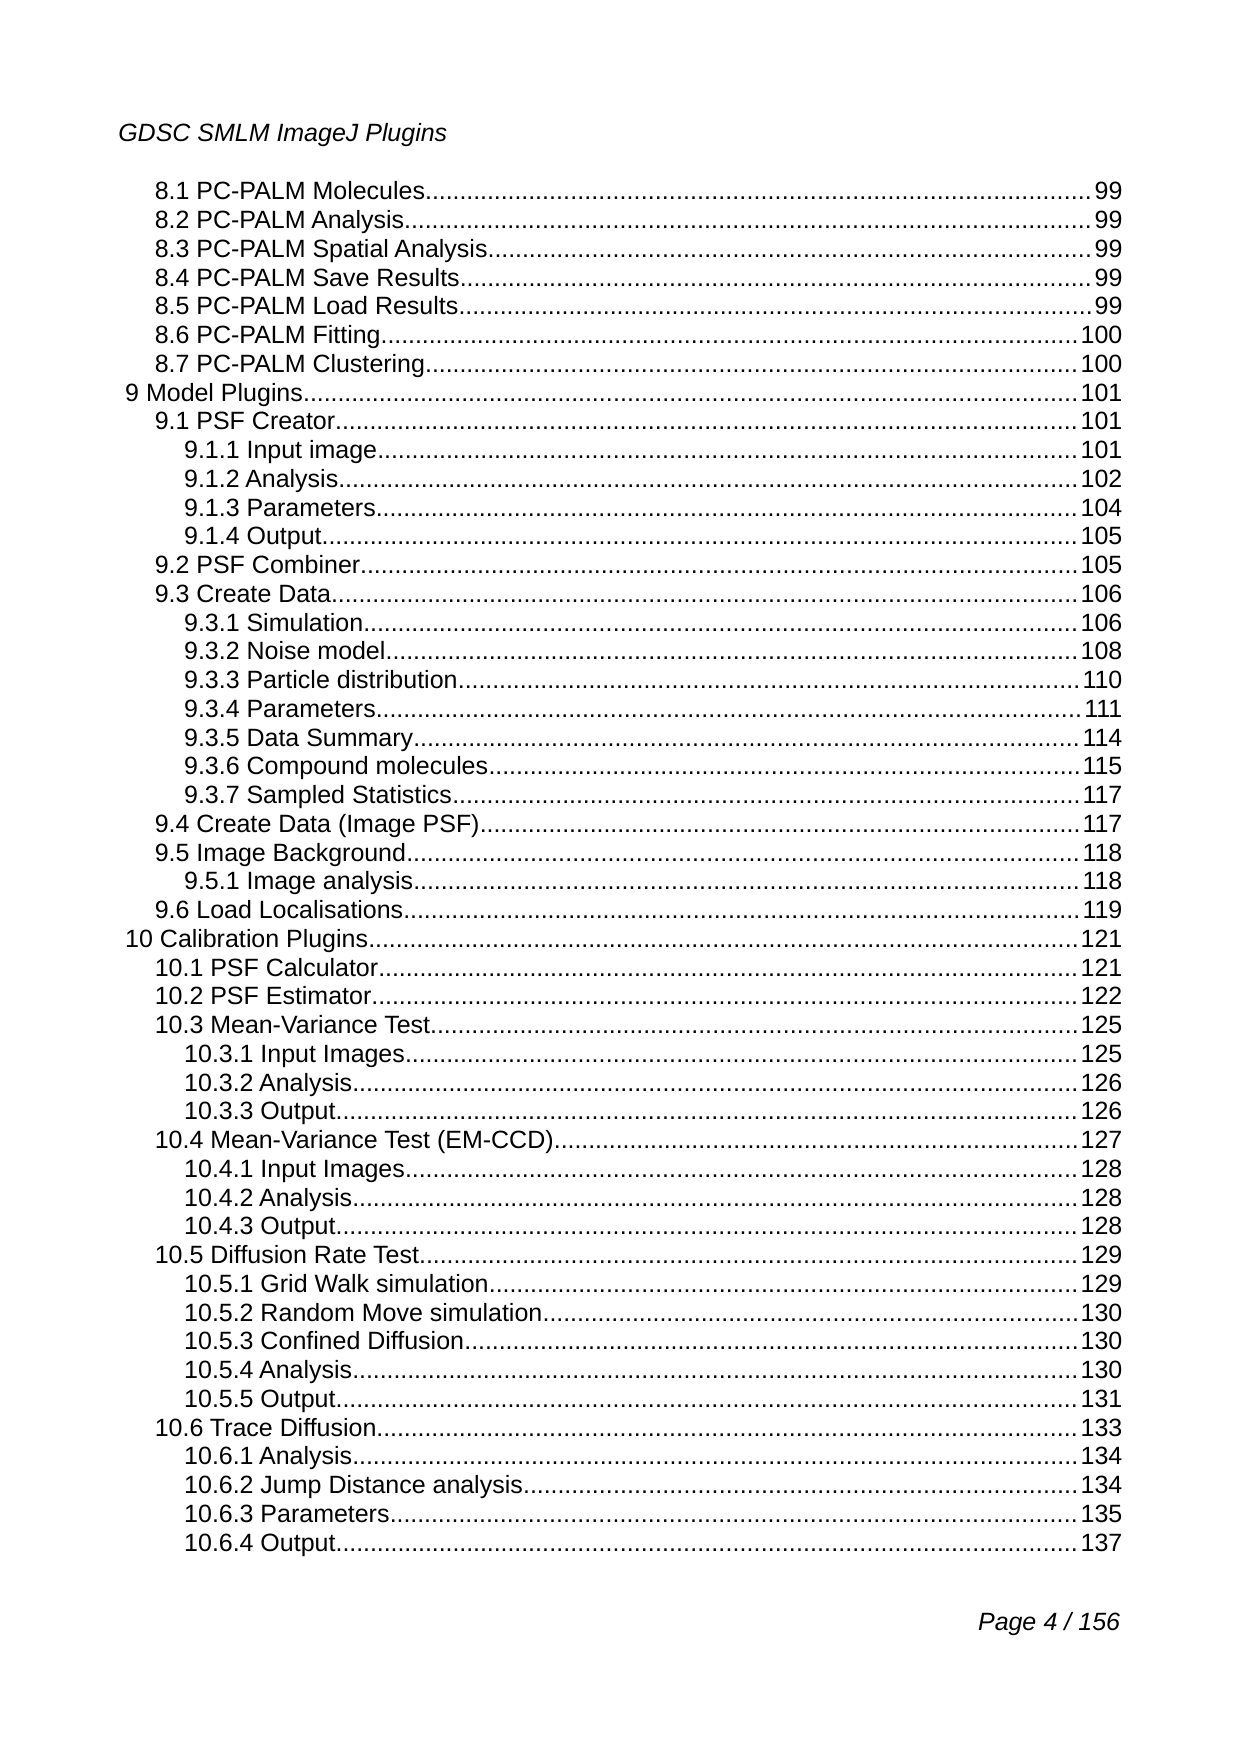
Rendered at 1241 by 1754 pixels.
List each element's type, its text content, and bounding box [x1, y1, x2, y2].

text 8.2 PC-PALM Analysis 99 [148, 205, 1122, 234]
text 10.3 Mean-Variance Test 125 [148, 1010, 1122, 1039]
text 9.3.4 Parameters 111 [177, 694, 1122, 723]
text 10.5.5 Output 131 [177, 1384, 1122, 1413]
text 10.4 Mean-Variance Test (EM-CCD) 127 [148, 1125, 1122, 1154]
text 10.5.2 Random Move simulation 130 [177, 1298, 1122, 1326]
text 9.3 Create Data 106 [148, 579, 1122, 608]
text 8.3 PC-PALM Spatial Analysis 99 [148, 234, 1122, 263]
text 9.1.3 Parameters 104 [177, 493, 1122, 521]
text 10.5.1 Grid Walk simulation 129 [177, 1269, 1122, 1298]
text 9.3.3 Particle distribution 110 [177, 665, 1122, 694]
text 8.4 PC-PALM Save Results 99 [148, 263, 1122, 291]
text 9.2 PSF Combiner 105 [148, 550, 1122, 579]
text 10.1 PSF Calculator 121 [148, 953, 1122, 981]
text 8.5 PC-PALM Load Results 99 [148, 291, 1122, 320]
text 10.6.1 Analysis 134 [177, 1441, 1122, 1470]
text 9.5.1 Image analysis 118 [177, 866, 1122, 895]
text 9 Model Plugins 101 [118, 378, 1122, 406]
text 9.5 Image Background 118 [148, 838, 1122, 866]
text 9.3.5 Data Summary 114 [177, 723, 1122, 751]
text 10.6 Trace Diffusion 133 [148, 1413, 1122, 1441]
text 10.4.3 Output 128 [177, 1211, 1122, 1240]
text 10.3.1 Input Images 125 [177, 1039, 1122, 1068]
text 9.3.6 Compound molecules 115 [177, 751, 1122, 780]
text 9.1.1 Input image 101 [177, 435, 1122, 464]
text 9.6 Load Localisations 119 [148, 895, 1122, 924]
text 9.4 Create Data (Image PSF) 117 [148, 809, 1122, 838]
text 9.3.7 Sampled Statistics 117 [177, 780, 1122, 809]
text 9.3.1 Simulation 106 [177, 608, 1122, 636]
text 10.3.3 Output 126 [177, 1096, 1122, 1125]
text 10.6.3 Parameters 135 [177, 1499, 1122, 1528]
text 8.7 PC-PALM Clustering 100 [148, 349, 1122, 378]
text 10.5 Diffusion Rate Test 129 [148, 1240, 1122, 1269]
text 10.5.4 Analysis 130 [177, 1355, 1122, 1384]
text 10.4.2 Analysis 128 [177, 1183, 1122, 1211]
text 10.2 PSF Estimator 122 [148, 981, 1122, 1010]
text 8.6 PC-PALM Fitting 100 [148, 320, 1122, 349]
text 9.1.4 Output 105 [177, 521, 1122, 550]
text 10.4.1 Input Images 128 [177, 1154, 1122, 1183]
text 9.1.2 Analysis 102 [177, 464, 1122, 493]
text 10.5.3 Confined Diffusion 130 [177, 1326, 1122, 1355]
text 9.3.2 Noise model 108 [177, 636, 1122, 665]
text 10.6.2 Jump Distance analysis 134 [177, 1470, 1122, 1499]
text 8.1 PC-PALM Molecules 99 [148, 176, 1122, 205]
text 9.1 PSF Creator 101 [148, 406, 1122, 435]
text 10.3.2 Analysis 126 [177, 1068, 1122, 1096]
text 10.6.4 Output 137 [177, 1528, 1122, 1556]
text 10 Calibration Plugins 121 [118, 924, 1122, 953]
